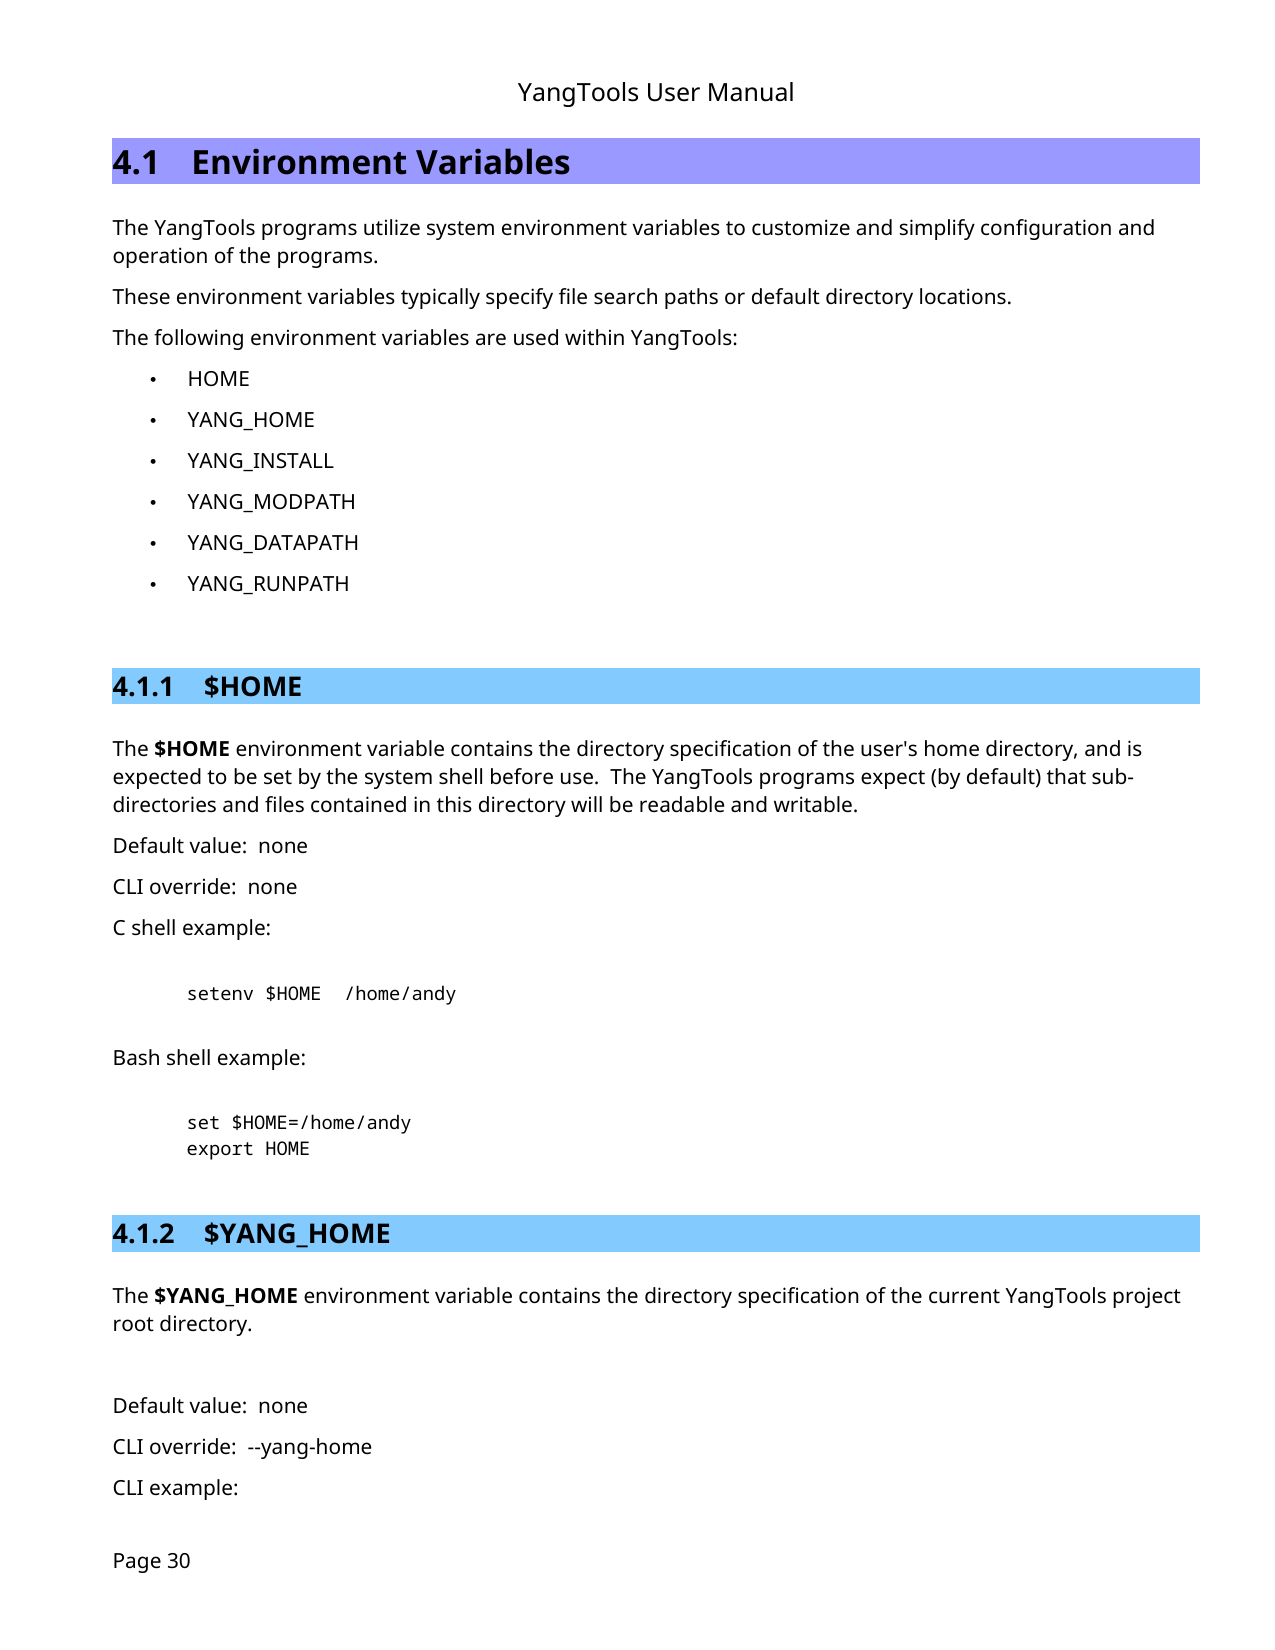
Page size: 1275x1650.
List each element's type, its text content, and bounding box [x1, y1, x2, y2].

text The $HOME environment variable contains the directory specification of the user's home directory, and is expected to be set by the system shell before use. The YangTools programs expect (by default) that sub-directories and files contained in this directory will be readable and writable. [112, 734, 1200, 819]
text The $YANG_HOME environment variable contains the directory specification of the current YangTools project root directory. [112, 1281, 1200, 1338]
list YANG_MODPATH [150, 487, 1200, 516]
text CLI override: none [112, 872, 1200, 901]
text CLI override: --yang-home [112, 1432, 1200, 1461]
list YANG_INSTALL [150, 446, 1200, 475]
text CLI example: [112, 1473, 1200, 1502]
list YANG_RUNPATH [150, 569, 1200, 597]
text The YangTools programs utilize system environment variables to customize and simplify configuration and operation of the programs. [112, 213, 1200, 270]
text These environment variables typically specify file search paths or default directory locations. [112, 282, 1200, 311]
list YANG_DATAPATH [150, 528, 1200, 557]
text Bash shell example: [112, 1043, 1200, 1071]
list YANG_HOME [150, 405, 1200, 434]
text The following environment variables are used within YangTools: [112, 323, 1200, 352]
list HOME [150, 364, 1200, 393]
text set $HOME=/home/andy export HOME [112, 1084, 1200, 1186]
text C shell example: [112, 913, 1200, 942]
text Default value: none [112, 831, 1200, 860]
subtitle $HOME [112, 668, 1200, 704]
text Default value: none [112, 1391, 1200, 1420]
subtitle Environment Variables [112, 138, 1200, 184]
text setenv $HOME /home/andy [112, 954, 1200, 1031]
subtitle $YANG_HOME [112, 1215, 1200, 1252]
